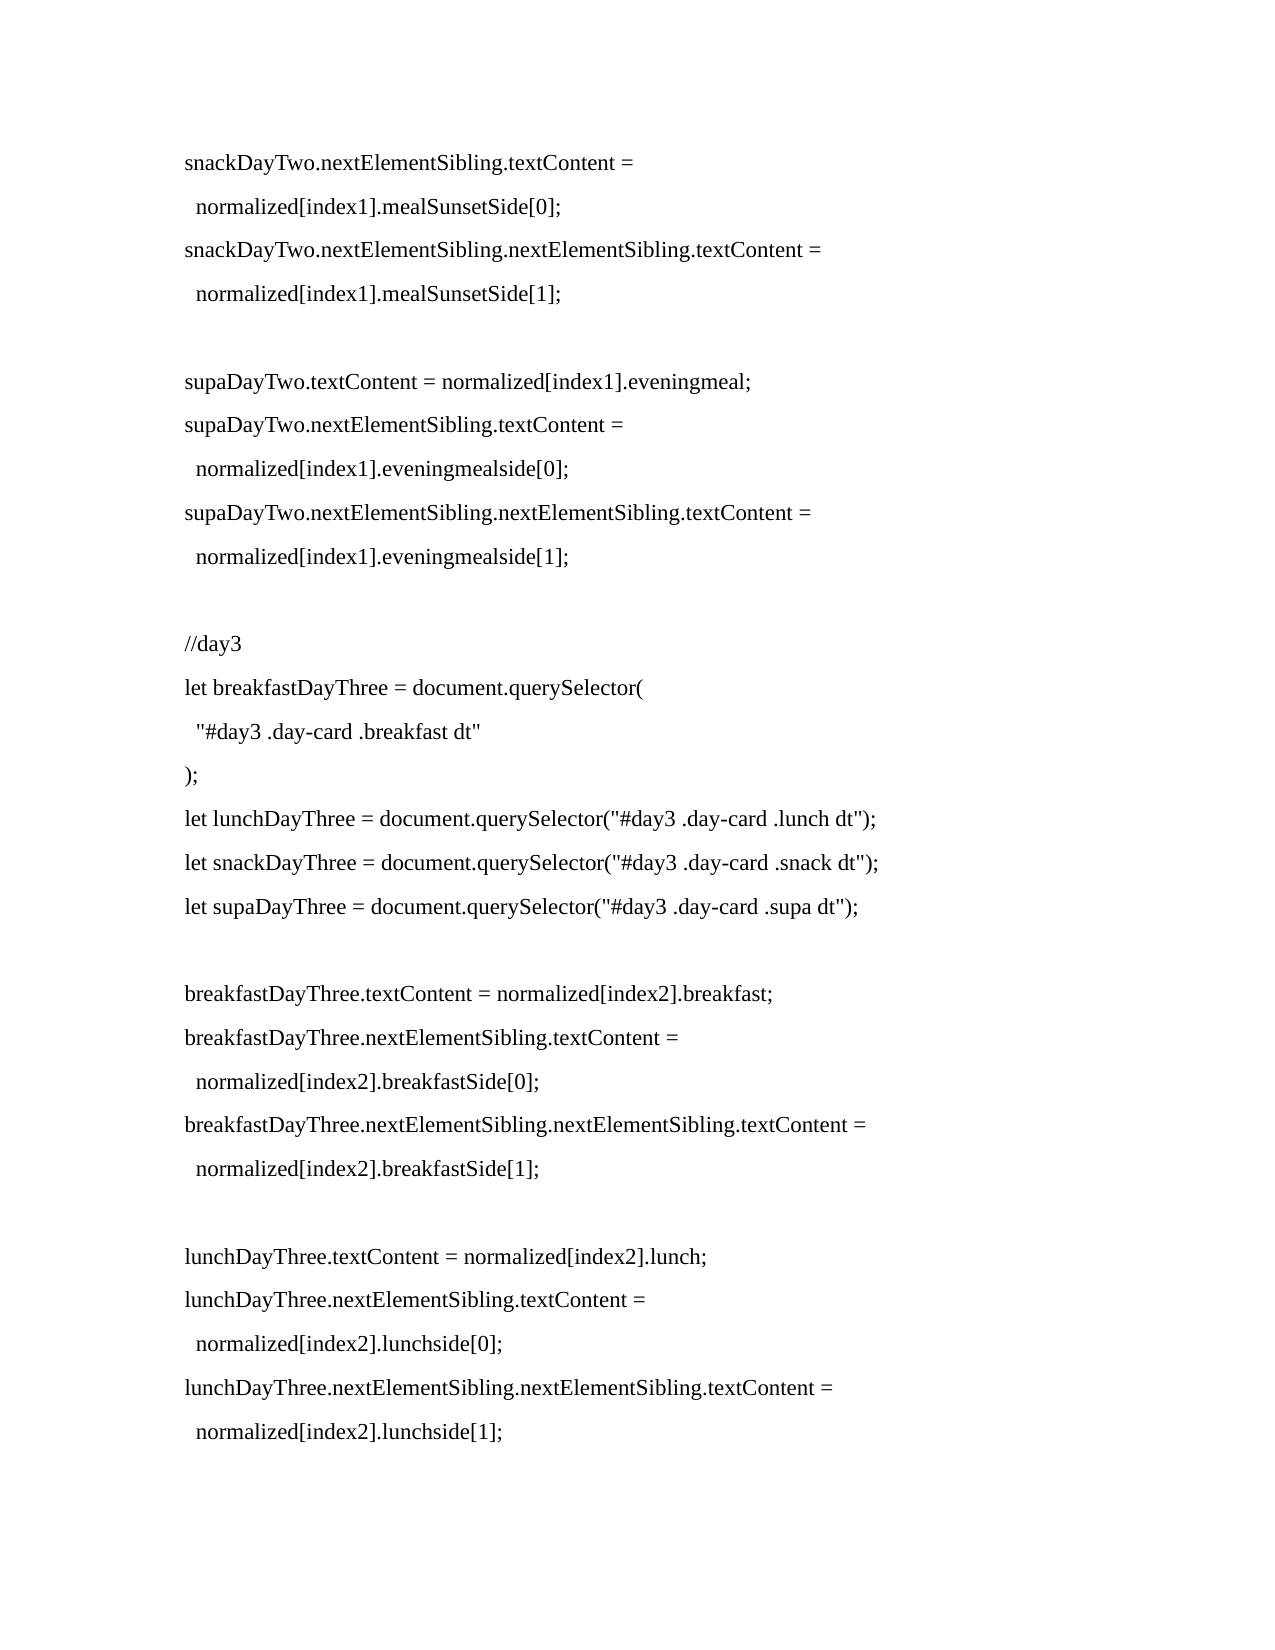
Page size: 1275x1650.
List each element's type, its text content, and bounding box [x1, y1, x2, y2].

text let breakfastDayThree = document.querySelector( [150, 675, 1125, 700]
text lunchDayThree.textContent = normalized[index2].lunch; [150, 1244, 1125, 1269]
text normalized[index2].breakfastSide[0]; [150, 1069, 1125, 1094]
text breakfastDayThree.textContent = normalized[index2].breakfast; [150, 981, 1125, 1007]
text breakfastDayThree.nextElementSibling.nextElementSibling.textContent = [150, 1112, 1125, 1138]
text normalized[index1].mealSunsetSide[0]; [150, 194, 1125, 219]
text let supaDayThree = document.querySelector("#day3 .day-card .supa dt"); [150, 894, 1125, 919]
text supaDayTwo.nextElementSibling.textContent = [150, 412, 1125, 438]
text ); [150, 762, 1125, 788]
text "#day3 .day-card .breakfast dt" [150, 719, 1125, 744]
text supaDayTwo.nextElementSibling.nextElementSibling.textContent = [150, 500, 1125, 525]
text //day3 [150, 631, 1125, 657]
text lunchDayThree.nextElementSibling.nextElementSibling.textContent = [150, 1375, 1125, 1400]
text breakfastDayThree.nextElementSibling.textContent = [150, 1025, 1125, 1050]
text normalized[index2].breakfastSide[1]; [150, 1156, 1125, 1182]
text normalized[index2].lunchside[0]; [150, 1331, 1125, 1357]
text lunchDayThree.nextElementSibling.textContent = [150, 1287, 1125, 1313]
text normalized[index1].eveningmealside[0]; [150, 456, 1125, 482]
text let lunchDayThree = document.querySelector("#day3 .day-card .lunch dt"); [150, 806, 1125, 832]
text let snackDayThree = document.querySelector("#day3 .day-card .snack dt"); [150, 850, 1125, 875]
text supaDayTwo.textContent = normalized[index1].eveningmeal; [150, 369, 1125, 394]
text snackDayTwo.nextElementSibling.nextElementSibling.textContent = [150, 237, 1125, 263]
text normalized[index1].eveningmealside[1]; [150, 544, 1125, 569]
text normalized[index2].lunchside[1]; [150, 1419, 1125, 1444]
text snackDayTwo.nextElementSibling.textContent = [150, 150, 1125, 175]
text normalized[index1].mealSunsetSide[1]; [150, 281, 1125, 307]
